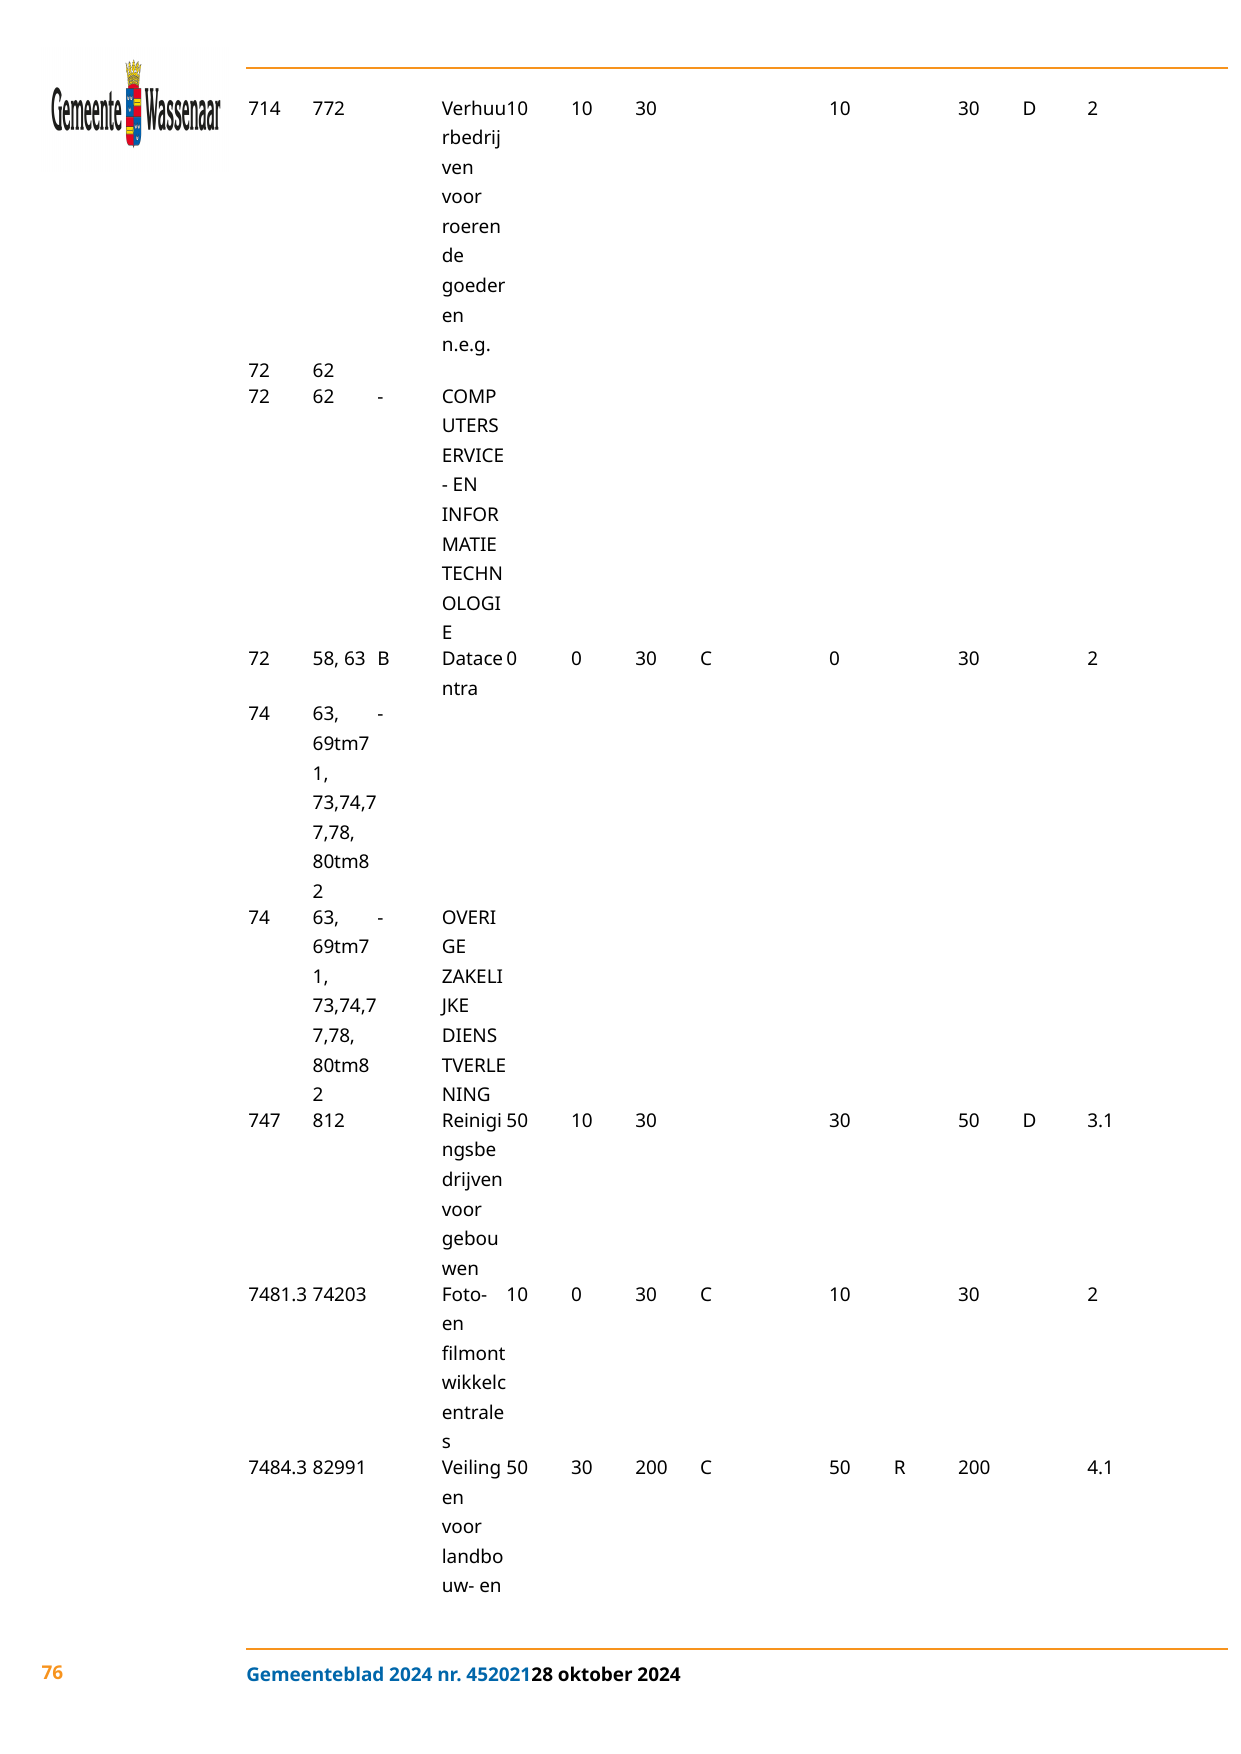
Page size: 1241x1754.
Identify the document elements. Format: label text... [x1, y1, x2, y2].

table_cell [700, 357, 764, 383]
table_cell [894, 95, 958, 357]
table_cell 747 [248, 1107, 312, 1281]
table_cell Foto- en filmontwikkelcentrales [442, 1281, 506, 1454]
table_cell 10 [571, 95, 635, 357]
table_cell Verhuurbedrijven voor roerende goederen n.e.g. [442, 95, 506, 357]
table_cell 772 [313, 95, 377, 357]
table_cell [1087, 357, 1152, 383]
table_cell [571, 383, 635, 645]
table_cell [377, 1281, 442, 1454]
table_cell [894, 357, 958, 383]
table_cell C [700, 1454, 764, 1598]
table_cell [958, 701, 1022, 904]
table_cell 10 [829, 1281, 893, 1454]
table_cell 50 [506, 1107, 571, 1281]
table_cell 30 [958, 95, 1022, 357]
table_cell 2 [1087, 645, 1152, 701]
table_cell [700, 95, 764, 357]
table_cell 812 [313, 1107, 377, 1281]
table_cell 72 [248, 645, 312, 701]
table_cell 50 [958, 1107, 1022, 1281]
table_cell [829, 904, 893, 1107]
table_cell 3.1 [1087, 1107, 1152, 1281]
table_cell [506, 383, 571, 645]
table_cell [1023, 1281, 1087, 1454]
table_cell [506, 904, 571, 1107]
table_cell 10 [829, 95, 893, 357]
table_cell 7481.3 [248, 1281, 312, 1454]
table_cell [1023, 645, 1087, 701]
table_cell 7484.3 [248, 1454, 312, 1598]
table_cell [764, 95, 829, 357]
table_cell 72 [248, 383, 312, 645]
table_cell [764, 701, 829, 904]
table_cell [1023, 383, 1087, 645]
table_cell 200 [958, 1454, 1022, 1598]
table_cell [377, 95, 442, 357]
table_cell [958, 357, 1022, 383]
table_cell [700, 904, 764, 1107]
table_cell [764, 645, 829, 701]
table_cell OVERIGE ZAKELIJKE DIENSTVERLENING [442, 904, 506, 1107]
table_cell [635, 383, 700, 645]
table_cell 58, 63 [313, 645, 377, 701]
table_cell 63, 69tm71, 73,74,77,78, 80tm82 [313, 904, 377, 1107]
table_cell [635, 357, 700, 383]
table_cell D [1023, 1107, 1087, 1281]
picture [41, 47, 231, 172]
table_cell [700, 1107, 764, 1281]
table_cell 714 [248, 95, 312, 357]
table_cell [894, 1107, 958, 1281]
table_cell [764, 904, 829, 1107]
table_cell 74203 [313, 1281, 377, 1454]
table_cell [571, 701, 635, 904]
table_cell [1023, 904, 1087, 1107]
table_cell [958, 904, 1022, 1107]
table_cell [506, 357, 571, 383]
table_cell 82991 [313, 1454, 377, 1598]
table_cell [958, 383, 1022, 645]
table_cell [894, 383, 958, 645]
table_cell C [700, 1281, 764, 1454]
table_cell 200 [635, 1454, 700, 1598]
table_cell 74 [248, 701, 312, 904]
table_cell 0 [571, 1281, 635, 1454]
table_cell B [377, 645, 442, 701]
table_cell 74 [248, 904, 312, 1107]
table_cell D [1023, 95, 1087, 357]
table_cell 62 [313, 383, 377, 645]
table_cell [894, 904, 958, 1107]
table_cell [829, 357, 893, 383]
table_cell [829, 383, 893, 645]
table_cell 62 [313, 357, 377, 383]
table_cell [377, 357, 442, 383]
table_cell - [377, 904, 442, 1107]
table_cell 10 [506, 95, 571, 357]
table_cell [1087, 701, 1152, 904]
table_cell [764, 1107, 829, 1281]
table_cell [571, 357, 635, 383]
table_cell [1023, 1454, 1087, 1598]
table_cell C [700, 645, 764, 701]
table_cell R [894, 1454, 958, 1598]
table_cell 30 [635, 645, 700, 701]
table_cell 0 [506, 645, 571, 701]
table_cell 30 [829, 1107, 893, 1281]
table_cell [1023, 357, 1087, 383]
table_cell [635, 701, 700, 904]
table_cell [1087, 904, 1152, 1107]
table_cell [442, 701, 506, 904]
table_cell [571, 904, 635, 1107]
table_cell 30 [958, 645, 1022, 701]
table_cell 0 [571, 645, 635, 701]
table_cell [377, 1107, 442, 1281]
table_cell [700, 383, 764, 645]
table_cell 72 [248, 357, 312, 383]
table_cell 50 [829, 1454, 893, 1598]
table_cell - [377, 383, 442, 645]
table_cell [1087, 383, 1152, 645]
table_cell [894, 1281, 958, 1454]
table_cell [894, 701, 958, 904]
table_cell 30 [635, 1107, 700, 1281]
table_cell Datacentra [442, 645, 506, 701]
table_cell [829, 701, 893, 904]
table_cell [764, 383, 829, 645]
table_cell [764, 357, 829, 383]
table_cell Reinigingsbedrijven voor gebouwen [442, 1107, 506, 1281]
table_cell [1023, 701, 1087, 904]
table_cell [764, 1281, 829, 1454]
table_cell 30 [571, 1454, 635, 1598]
table_cell [442, 357, 506, 383]
table_cell 30 [635, 1281, 700, 1454]
table_cell [377, 1454, 442, 1598]
table_cell [894, 645, 958, 701]
table_cell 10 [506, 1281, 571, 1454]
table_cell 2 [1087, 1281, 1152, 1454]
table_cell 50 [506, 1454, 571, 1598]
table_cell 2 [1087, 95, 1152, 357]
table_cell 0 [829, 645, 893, 701]
table_cell 63, 69tm71, 73,74,77,78, 80tm82 [313, 701, 377, 904]
table_cell - [377, 701, 442, 904]
table_cell 30 [635, 95, 700, 357]
table_cell [700, 701, 764, 904]
table_cell COMPUTERSERVICE- EN INFORMATIETECHNOLOGIE [442, 383, 506, 645]
table_cell 30 [958, 1281, 1022, 1454]
table_cell [764, 1454, 829, 1598]
table_cell [506, 701, 571, 904]
table_cell Veilingen voor landbouw- en [442, 1454, 506, 1598]
table_cell 4.1 [1087, 1454, 1152, 1598]
table_cell [635, 904, 700, 1107]
table_cell 10 [571, 1107, 635, 1281]
